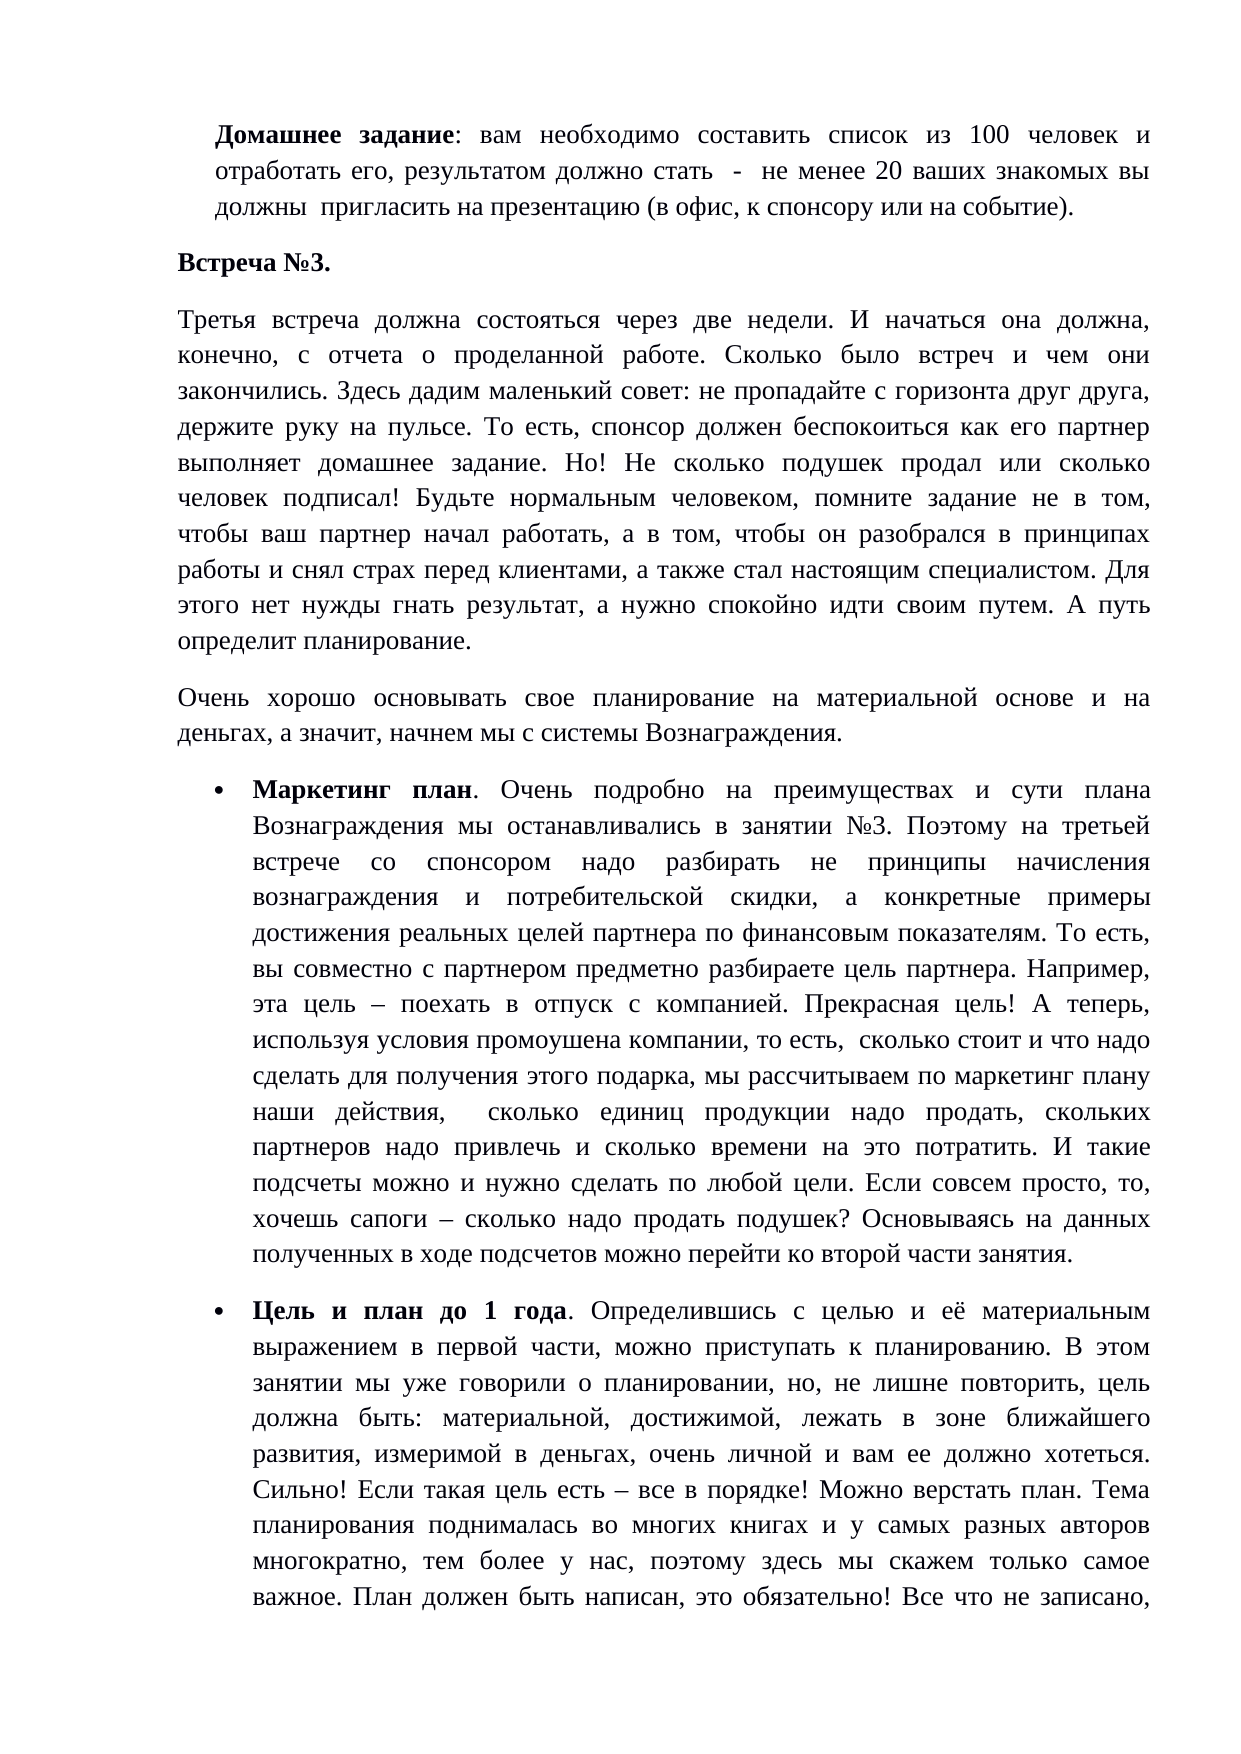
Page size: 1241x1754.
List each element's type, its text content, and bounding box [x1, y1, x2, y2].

text Встреча №3. [177, 246, 1152, 277]
text Третья встреча должна состояться через две недели. И начаться она должна, конечно, с отчета о проделанной работе. Сколько было встреч и чем они закончились. Здесь дадим маленький совет: не пропадайте с горизонта друг друга, держите руку на пульсе. То есть, спонсор должен беспокоиться как его партнер выполняет домашнее задание. Но! Не сколько подушек продал или сколько человек подписал! Будьте нормальным человеком, помните задание не в том, чтобы ваш партнер начал работать, а в том, чтобы он разобрался в принципах работы и снял страх перед клиентами, а также стал настоящим специалистом. Для этого нет нужды гнать результат, а нужно спокойно идти своим путем. А путь определит планирование. [177, 303, 1152, 655]
list Маркетинг план. Очень подробно на преимуществах и сути плана Вознаграждения мы останавливались в занятии №3. Поэтому на третьей встрече со спонсором надо разбирать не принципы начисления вознаграждения и потребительской скидки, а конкретные примеры достижения реальных целей партнера по финансовым показателям. То есть, вы совместно с партнером предметно разбираете цель партнера. Например, эта цель – поехать в отпуск с компанией. Прекрасная цель! А теперь, используя условия промоушена компании, то есть, сколько стоит и что надо сделать для получения этого подарка, мы рассчитываем по маркетинг плану наши действия, сколько единиц продукции надо продать, скольких партнеров надо привлечь и сколько времени на это потратить. И такие подсчеты можно и нужно сделать по любой цели. Если совсем просто, то, хочешь сапоги – сколько надо продать подушек? Основываясь на данных полученных в ходе подсчетов можно перейти ко второй части занятия. [215, 773, 1152, 1269]
list Цель и план до 1 года. Определившись с целью и её материальным выражением в первой части, можно приступать к планированию. В этом занятии мы уже говорили о планировании, но, не лишне повторить, цель должна быть: материальной, достижимой, лежать в зоне ближайшего развития, измеримой в деньгах, очень личной и вам ее должно хотеться. Сильно! Если такая цель есть – все в порядке! Можно верстать план. Тема планирования поднималась во многих книгах и у самых разных авторов многократно, тем более у нас, поэтому здесь мы скажем только самое важное. План должен быть написан, это обязательно! Все что не записано, [215, 1294, 1152, 1611]
text Домашнее задание: вам необходимо составить список из 100 человек и отработать его, результатом должно стать - не менее 20 ваших знакомых вы должны пригласить на презентацию (в офис, к спонсору или на событие). [215, 118, 1152, 221]
text Очень хорошо основывать свое планирование на материальной основе и на деньгах, а значит, начнем мы с системы Вознаграждения. [177, 681, 1152, 748]
